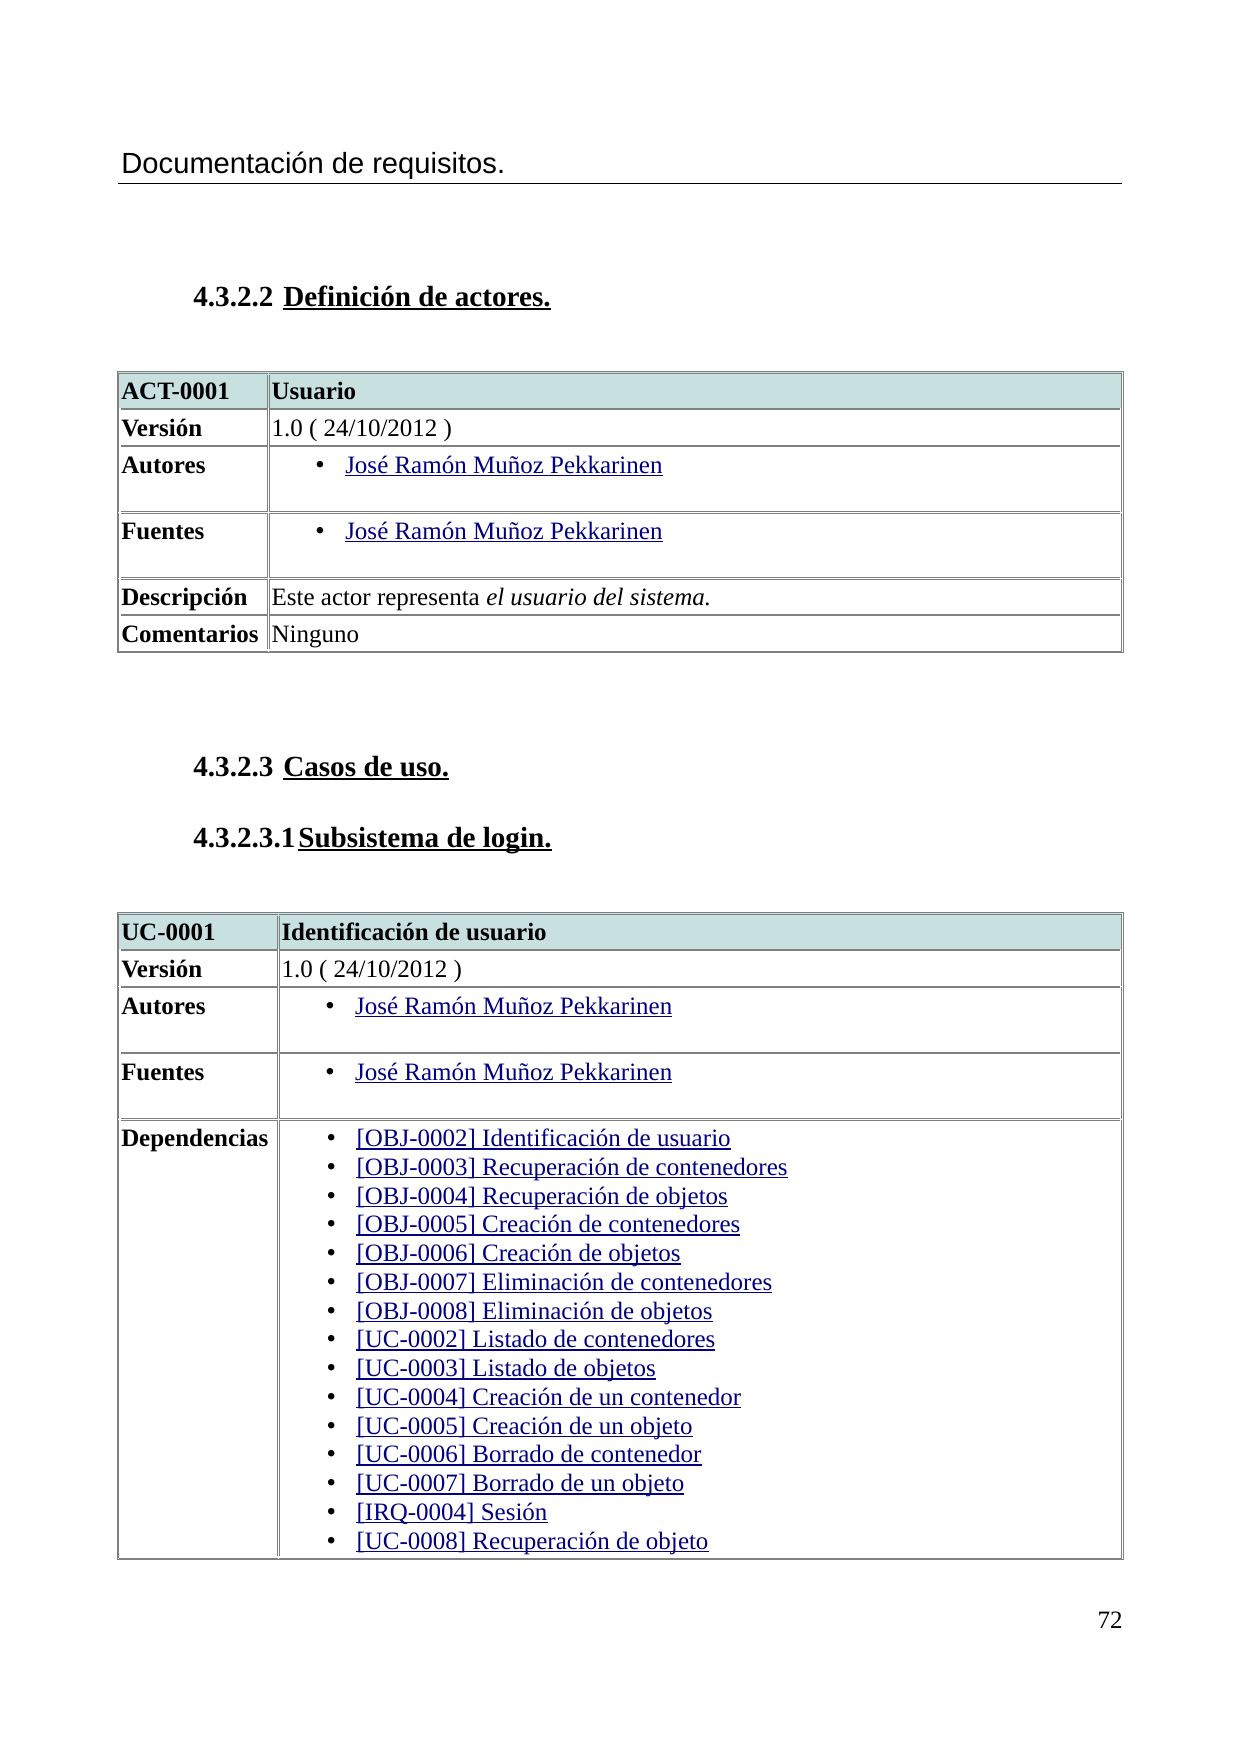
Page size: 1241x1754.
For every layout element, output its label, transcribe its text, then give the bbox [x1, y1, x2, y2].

table_header Identificación de usuario [280, 915, 1121, 949]
table_cell Autores [119, 445, 267, 511]
table_cell José Ramón Muñoz Pekkarinen [280, 986, 1122, 1052]
table_cell Este actor representa el usuario del sistema. [270, 577, 1121, 614]
table_cell José Ramón Muñoz Pekkarinen [280, 1052, 1121, 1118]
table_cell 1.0 ( 24/10/2012 ) [270, 408, 1121, 445]
table_cell [OBJ-0002] Identificación de usuario [OBJ-0003] Recuperación de contenedores [OBJ-0004] Recuperación de objetos [OBJ-0005] Creación de contenedores [OBJ-0006] Creación de objetos [OBJ-0007] Eliminación de contenedores [OBJ-0008] Eliminación de objetos [UC-0002] Listado de contenedores [UC-0003] Listado de objetos [UC-0004] Creación de un contenedor [UC-0005] Creación de un objeto [UC-0006] Borrado de contenedor [UC-0007] Borrado de un objeto [IRQ-0004] Sesión [UC-0008] Recuperación de objeto [279, 1118, 1121, 1557]
table_cell Versión [119, 408, 267, 445]
table_header ACT-0001 [119, 374, 267, 408]
table_cell Fuentes [119, 511, 267, 577]
table_cell Ninguno [269, 614, 1121, 651]
subtitle Subsistema de login. [193, 820, 1122, 853]
table_cell Comentarios [119, 614, 268, 651]
table_cell Fuentes [119, 1052, 277, 1118]
table_cell Descripción [119, 577, 267, 614]
table_header UC-0001 [119, 915, 277, 949]
subtitle Definición de actores. [193, 279, 1122, 313]
table_cell José Ramón Muñoz Pekkarinen [270, 511, 1121, 577]
table_cell José Ramón Muñoz Pekkarinen [270, 445, 1121, 511]
table_cell Autores [118, 986, 277, 1052]
table_cell Dependencias [119, 1118, 278, 1557]
table_header Usuario [270, 374, 1121, 408]
subtitle Casos de uso. [193, 749, 1122, 782]
table_cell Versión [119, 949, 277, 986]
table_cell 1.0 ( 24/10/2012 ) [280, 949, 1121, 986]
